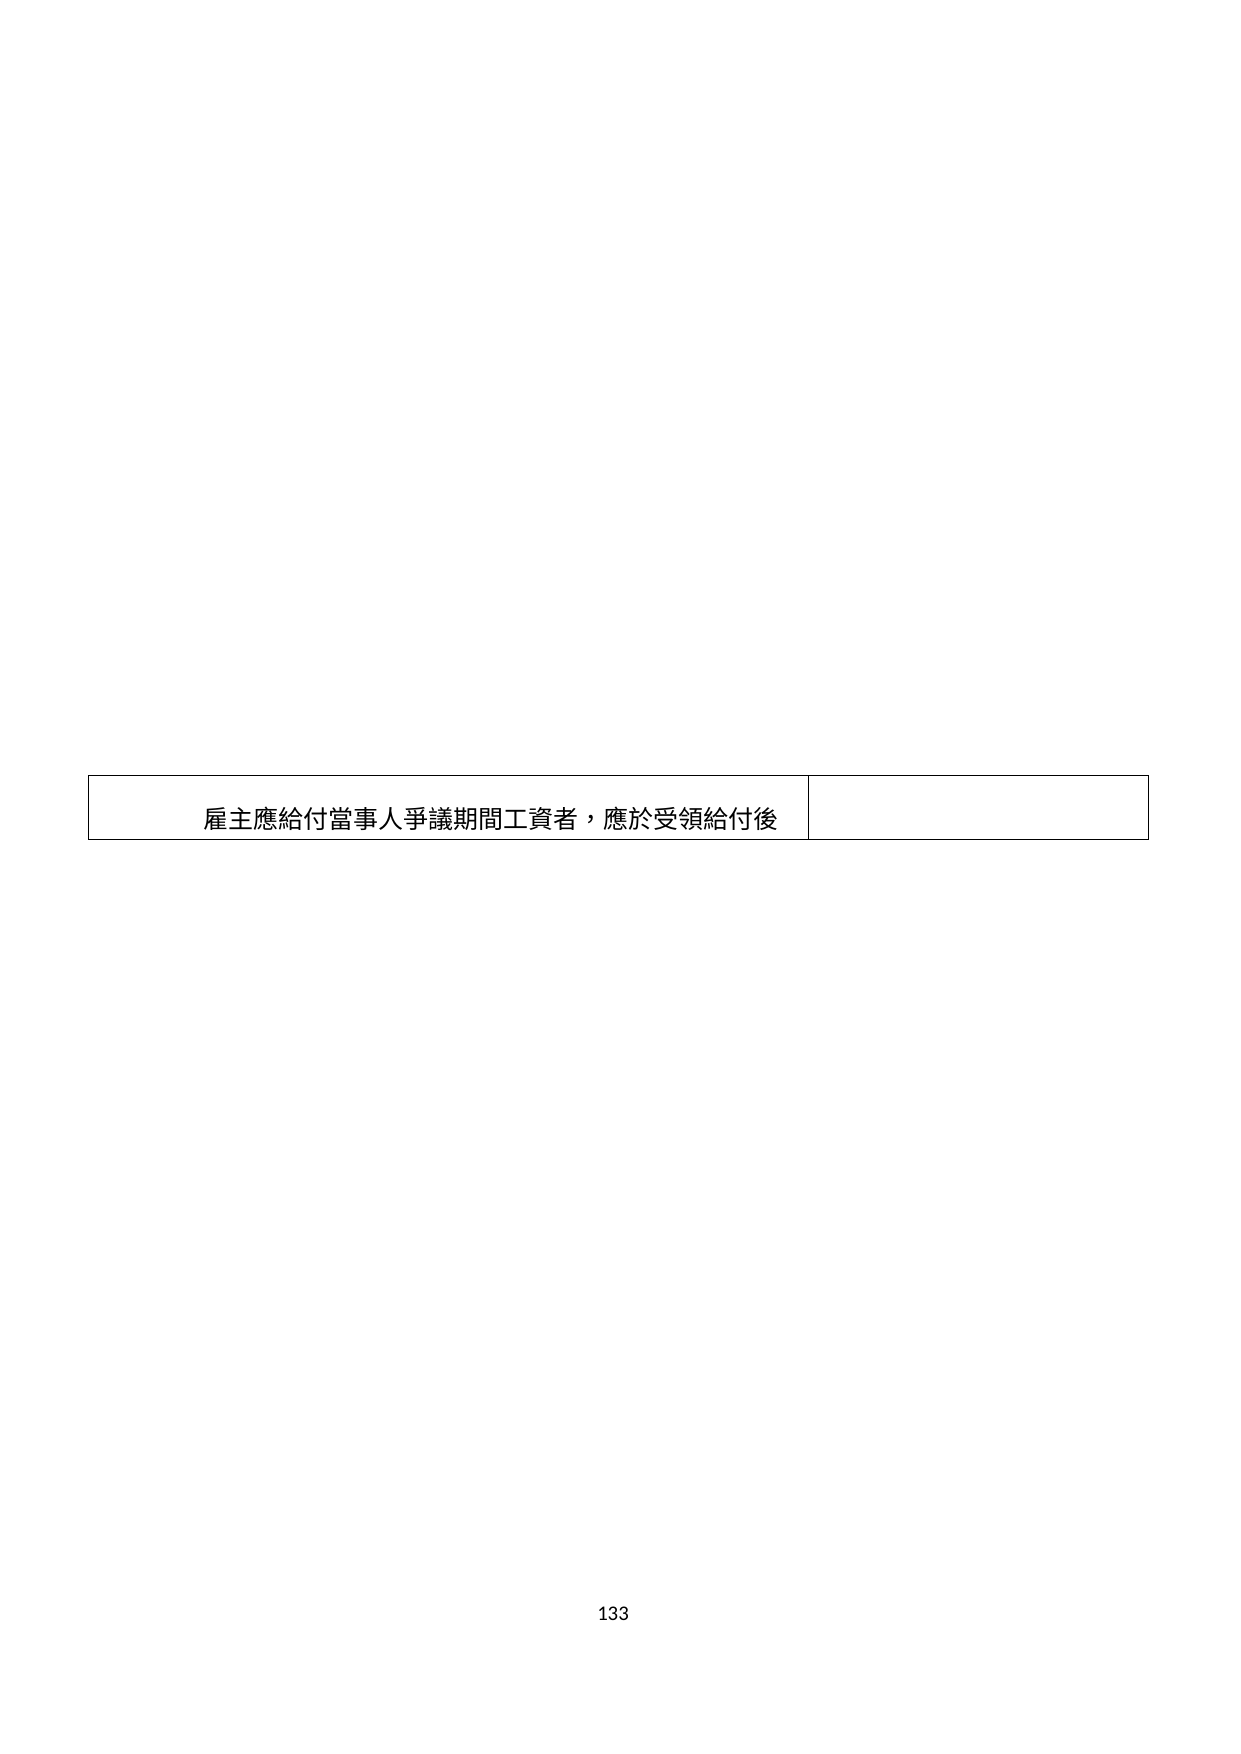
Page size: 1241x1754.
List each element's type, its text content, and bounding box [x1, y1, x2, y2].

table_cell 雇主應給付當事人爭議期間工資者，應於受領給付後 [89, 776, 808, 838]
table_cell [809, 776, 1148, 838]
